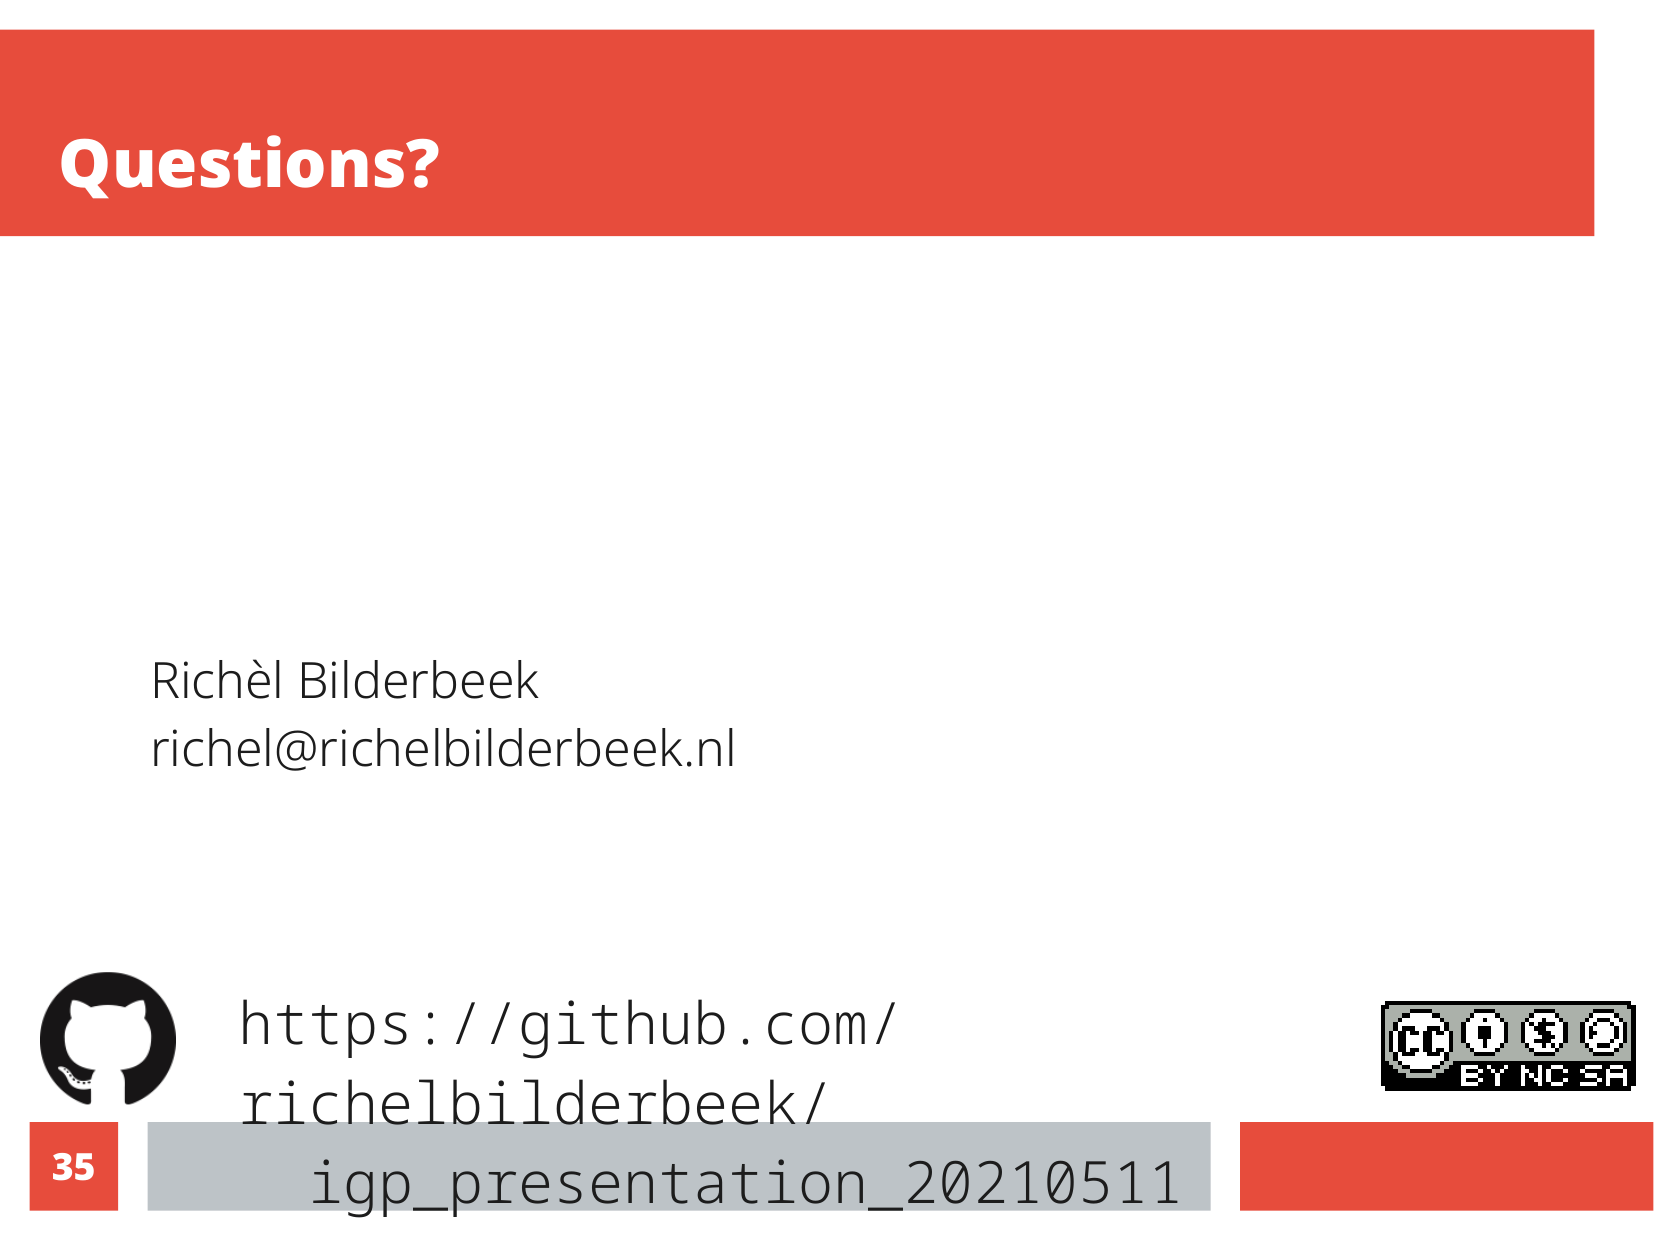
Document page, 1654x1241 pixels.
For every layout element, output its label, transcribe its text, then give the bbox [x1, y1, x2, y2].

text_box Richèl Bilderbeek richel@richelbilderbeek.nl [150, 645, 1216, 774]
picture [40, 971, 176, 1108]
title Questions? [59, 59, 1595, 207]
picture [1381, 1001, 1636, 1091]
text_box https://github.com/richelbilderbeek/ igp_presentation_20210511 [238, 982, 1324, 1118]
